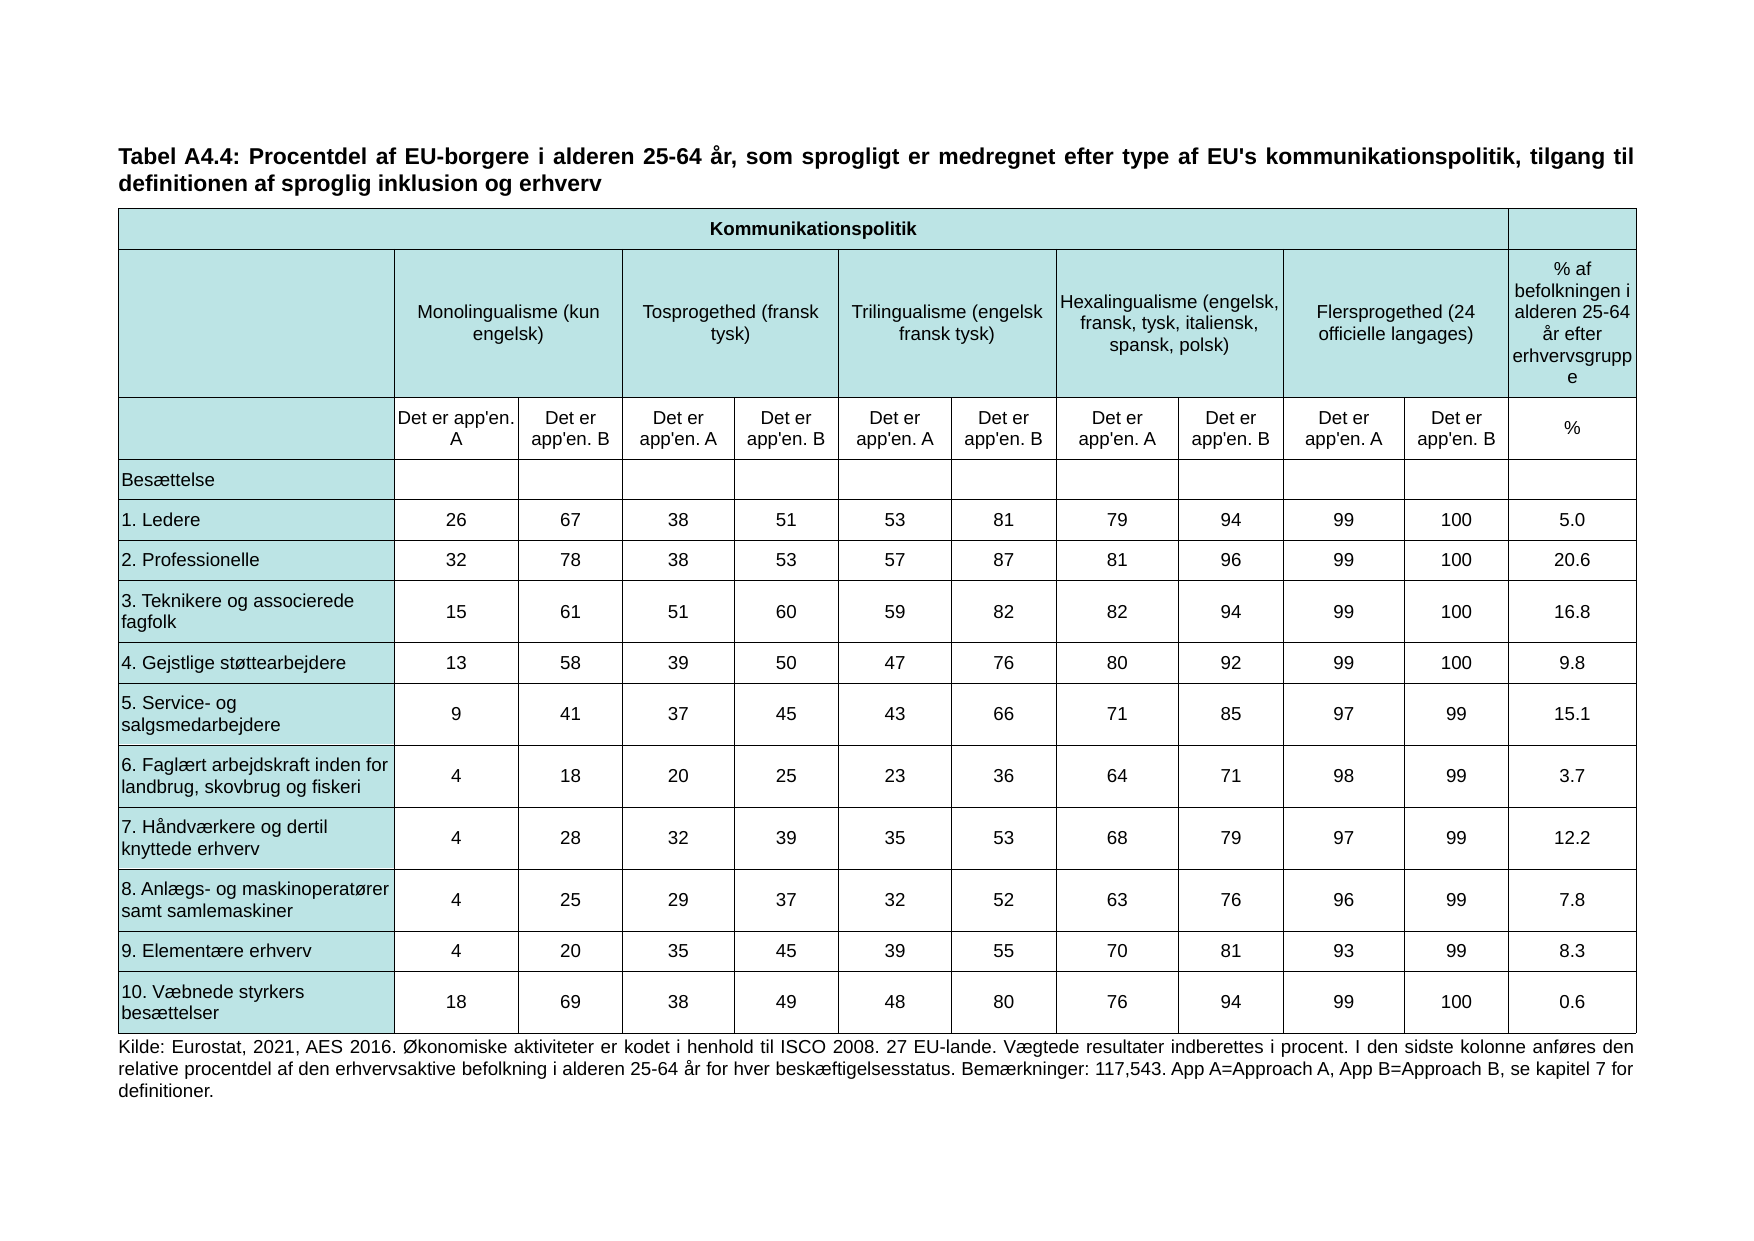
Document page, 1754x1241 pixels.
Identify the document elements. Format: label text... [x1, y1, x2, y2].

table_cell [119, 250, 394, 397]
table_cell Flersprogethed (24 officielle langages) [1284, 250, 1508, 397]
table_cell [1057, 460, 1178, 499]
table_cell 37 [623, 684, 734, 744]
table_cell 9.8 [1509, 643, 1636, 683]
table_cell 93 [1284, 932, 1404, 971]
table_cell 96 [1284, 870, 1404, 931]
table_cell Det er app'en. B [952, 398, 1056, 459]
table_cell 47 [839, 643, 951, 683]
table_cell 5.0 [1509, 500, 1636, 540]
table_cell Det er app'en. B [1405, 398, 1508, 459]
table_cell 4 [395, 808, 518, 868]
table_cell 9 [395, 684, 518, 744]
table_cell 4 [395, 746, 518, 807]
table_cell 71 [1179, 746, 1283, 807]
table_cell 38 [623, 500, 734, 540]
table_cell 39 [839, 932, 951, 971]
table_cell Det er app'en. B [519, 398, 622, 459]
table_cell Trilingualisme (engelsk fransk tysk) [839, 250, 1056, 397]
table_cell 99 [1284, 581, 1404, 642]
table_cell 94 [1179, 972, 1283, 1033]
table_cell 99 [1405, 870, 1508, 931]
table_cell 76 [1057, 972, 1178, 1033]
text Kilde: Eurostat, 2021, AES 2016. Økonomiske aktiviteter er kodet i henhold til ISCO 2008. 27 EU-lande. Vægtede resultater indberettes i procent. I den sidste kolonne anføres den relative procentdel af den erhvervsaktive befolkning i alderen 25-64 år for hver beskæftigelsesstatus. Bemærkninger: 117,543. App A=Approach A, App B=Approach B, se kapitel 7 for definitioner. [118, 1036, 1636, 1101]
table_cell [1179, 460, 1283, 499]
table_cell 80 [1057, 643, 1178, 683]
table_cell 48 [839, 972, 951, 1033]
table_cell 99 [1405, 684, 1508, 744]
table_cell 12.2 [1509, 808, 1636, 868]
table_cell 61 [519, 581, 622, 642]
table_cell Det er app'en. A [1284, 398, 1404, 459]
table_cell [1405, 460, 1508, 499]
table_cell 49 [735, 972, 838, 1033]
table_cell 53 [839, 500, 951, 540]
table_cell Tosprogethed (fransk tysk) [623, 250, 838, 397]
table_cell Besættelse [119, 460, 394, 499]
table_cell 15 [395, 581, 518, 642]
table_cell 99 [1405, 746, 1508, 807]
table_cell Det er app'en. A [1057, 398, 1178, 459]
table_cell 70 [1057, 932, 1178, 971]
table_cell 4 [395, 870, 518, 931]
table_cell 94 [1179, 500, 1283, 540]
table_cell 10. Væbnede styrkers besættelser [119, 972, 394, 1033]
table_cell 9. Elementære erhverv [119, 932, 394, 971]
table_cell 63 [1057, 870, 1178, 931]
table_cell 78 [519, 541, 622, 580]
table_cell 15.1 [1509, 684, 1636, 744]
table_cell 99 [1284, 541, 1404, 580]
table_cell 66 [952, 684, 1056, 744]
table_cell 53 [952, 808, 1056, 868]
table_cell 99 [1405, 932, 1508, 971]
table_cell [395, 460, 518, 499]
table_cell 16.8 [1509, 581, 1636, 642]
table_cell 81 [1057, 541, 1178, 580]
table_cell 4. Gejstlige støttearbejdere [119, 643, 394, 683]
table_cell % af befolkningen i alderen 25-64 år efter erhvervsgruppe [1509, 250, 1636, 397]
table_cell 8.3 [1509, 932, 1636, 971]
table_cell 81 [1179, 932, 1283, 971]
table_cell 4 [395, 932, 518, 971]
table_cell 79 [1057, 500, 1178, 540]
table_cell [839, 460, 951, 499]
table_cell Monolingualisme (kun engelsk) [395, 250, 622, 397]
table_cell 87 [952, 541, 1056, 580]
table_cell [952, 460, 1056, 499]
table_cell 85 [1179, 684, 1283, 744]
table_cell 60 [735, 581, 838, 642]
table_cell 100 [1405, 972, 1508, 1033]
table_cell 97 [1284, 684, 1404, 744]
table_cell 35 [623, 932, 734, 971]
table_cell 69 [519, 972, 622, 1033]
table_cell 64 [1057, 746, 1178, 807]
table_cell 99 [1284, 643, 1404, 683]
table_cell 8. Anlægs- og maskinoperatører samt samlemaskiner [119, 870, 394, 931]
table_cell 82 [952, 581, 1056, 642]
table_cell 35 [839, 808, 951, 868]
table_cell 68 [1057, 808, 1178, 868]
table_cell 18 [395, 972, 518, 1033]
table_cell 92 [1179, 643, 1283, 683]
table_cell 100 [1405, 643, 1508, 683]
table_cell 39 [623, 643, 734, 683]
table_cell 81 [952, 500, 1056, 540]
table_cell 29 [623, 870, 734, 931]
table_cell Hexalingualisme (engelsk, fransk, tysk, italiensk, spansk, polsk) [1057, 250, 1283, 397]
table_cell 71 [1057, 684, 1178, 744]
table_cell 58 [519, 643, 622, 683]
table_cell 51 [623, 581, 734, 642]
table_cell 82 [1057, 581, 1178, 642]
table_cell 7. Håndværkere og dertil knyttede erhverv [119, 808, 394, 868]
table_cell 80 [952, 972, 1056, 1033]
table_cell Det er app'en. A [395, 398, 518, 459]
table_cell 45 [735, 684, 838, 744]
table_cell 94 [1179, 581, 1283, 642]
table_cell 38 [623, 541, 734, 580]
table_cell 20.6 [1509, 541, 1636, 580]
table_cell 0.6 [1509, 972, 1636, 1033]
table_cell 32 [623, 808, 734, 868]
table_cell 32 [839, 870, 951, 931]
table_cell 1. Ledere [119, 500, 394, 540]
table_cell 51 [735, 500, 838, 540]
table_cell 79 [1179, 808, 1283, 868]
table_cell 32 [395, 541, 518, 580]
table_cell 59 [839, 581, 951, 642]
table_cell % [1509, 398, 1636, 459]
table_cell 67 [519, 500, 622, 540]
table_cell 2. Professionelle [119, 541, 394, 580]
table_cell 45 [735, 932, 838, 971]
table_cell [519, 460, 622, 499]
table_cell 5. Service- og salgsmedarbejdere [119, 684, 394, 744]
table_cell 57 [839, 541, 951, 580]
table_header Kommunikationspolitik [119, 209, 1508, 249]
table_cell [735, 460, 838, 499]
table_cell 76 [1179, 870, 1283, 931]
table_cell 20 [519, 932, 622, 971]
table_cell [119, 398, 394, 459]
table_cell 3. Teknikere og associerede fagfolk [119, 581, 394, 642]
table_cell 37 [735, 870, 838, 931]
table_cell 41 [519, 684, 622, 744]
table_cell 20 [623, 746, 734, 807]
table_cell 100 [1405, 500, 1508, 540]
table_cell 76 [952, 643, 1056, 683]
table_cell [623, 460, 734, 499]
table_cell 25 [519, 870, 622, 931]
table_cell 50 [735, 643, 838, 683]
table_cell Det er app'en. A [839, 398, 951, 459]
table_cell 38 [623, 972, 734, 1033]
table_cell 28 [519, 808, 622, 868]
table_cell 99 [1405, 808, 1508, 868]
table_cell 26 [395, 500, 518, 540]
table_cell 3.7 [1509, 746, 1636, 807]
table_cell 36 [952, 746, 1056, 807]
table_cell 100 [1405, 581, 1508, 642]
table_cell Det er app'en. A [623, 398, 734, 459]
table_header [1509, 209, 1636, 249]
table_cell 96 [1179, 541, 1283, 580]
table_cell 18 [519, 746, 622, 807]
table_cell 97 [1284, 808, 1404, 868]
table_cell 100 [1405, 541, 1508, 580]
table_cell Det er app'en. B [1179, 398, 1283, 459]
table_cell 13 [395, 643, 518, 683]
table_cell 39 [735, 808, 838, 868]
table_cell [1509, 460, 1636, 499]
text Tabel A4.4: Procentdel af EU-borgere i alderen 25-64 år, som sprogligt er medregnet efter type af EU's kommunikationspolitik, tilgang til definitionen af sproglig inklusion og erhverv [118, 143, 1636, 196]
table_cell [1284, 460, 1404, 499]
table_cell Det er app'en. B [735, 398, 838, 459]
table_cell 99 [1284, 500, 1404, 540]
table_cell 53 [735, 541, 838, 580]
table_cell 25 [735, 746, 838, 807]
table_cell 55 [952, 932, 1056, 971]
table_cell 43 [839, 684, 951, 744]
table_cell 99 [1284, 972, 1404, 1033]
table_cell 98 [1284, 746, 1404, 807]
table_cell 7.8 [1509, 870, 1636, 931]
table_cell 52 [952, 870, 1056, 931]
table_cell 23 [839, 746, 951, 807]
table_cell 6. Faglært arbejdskraft inden for landbrug, skovbrug og fiskeri [119, 746, 394, 807]
